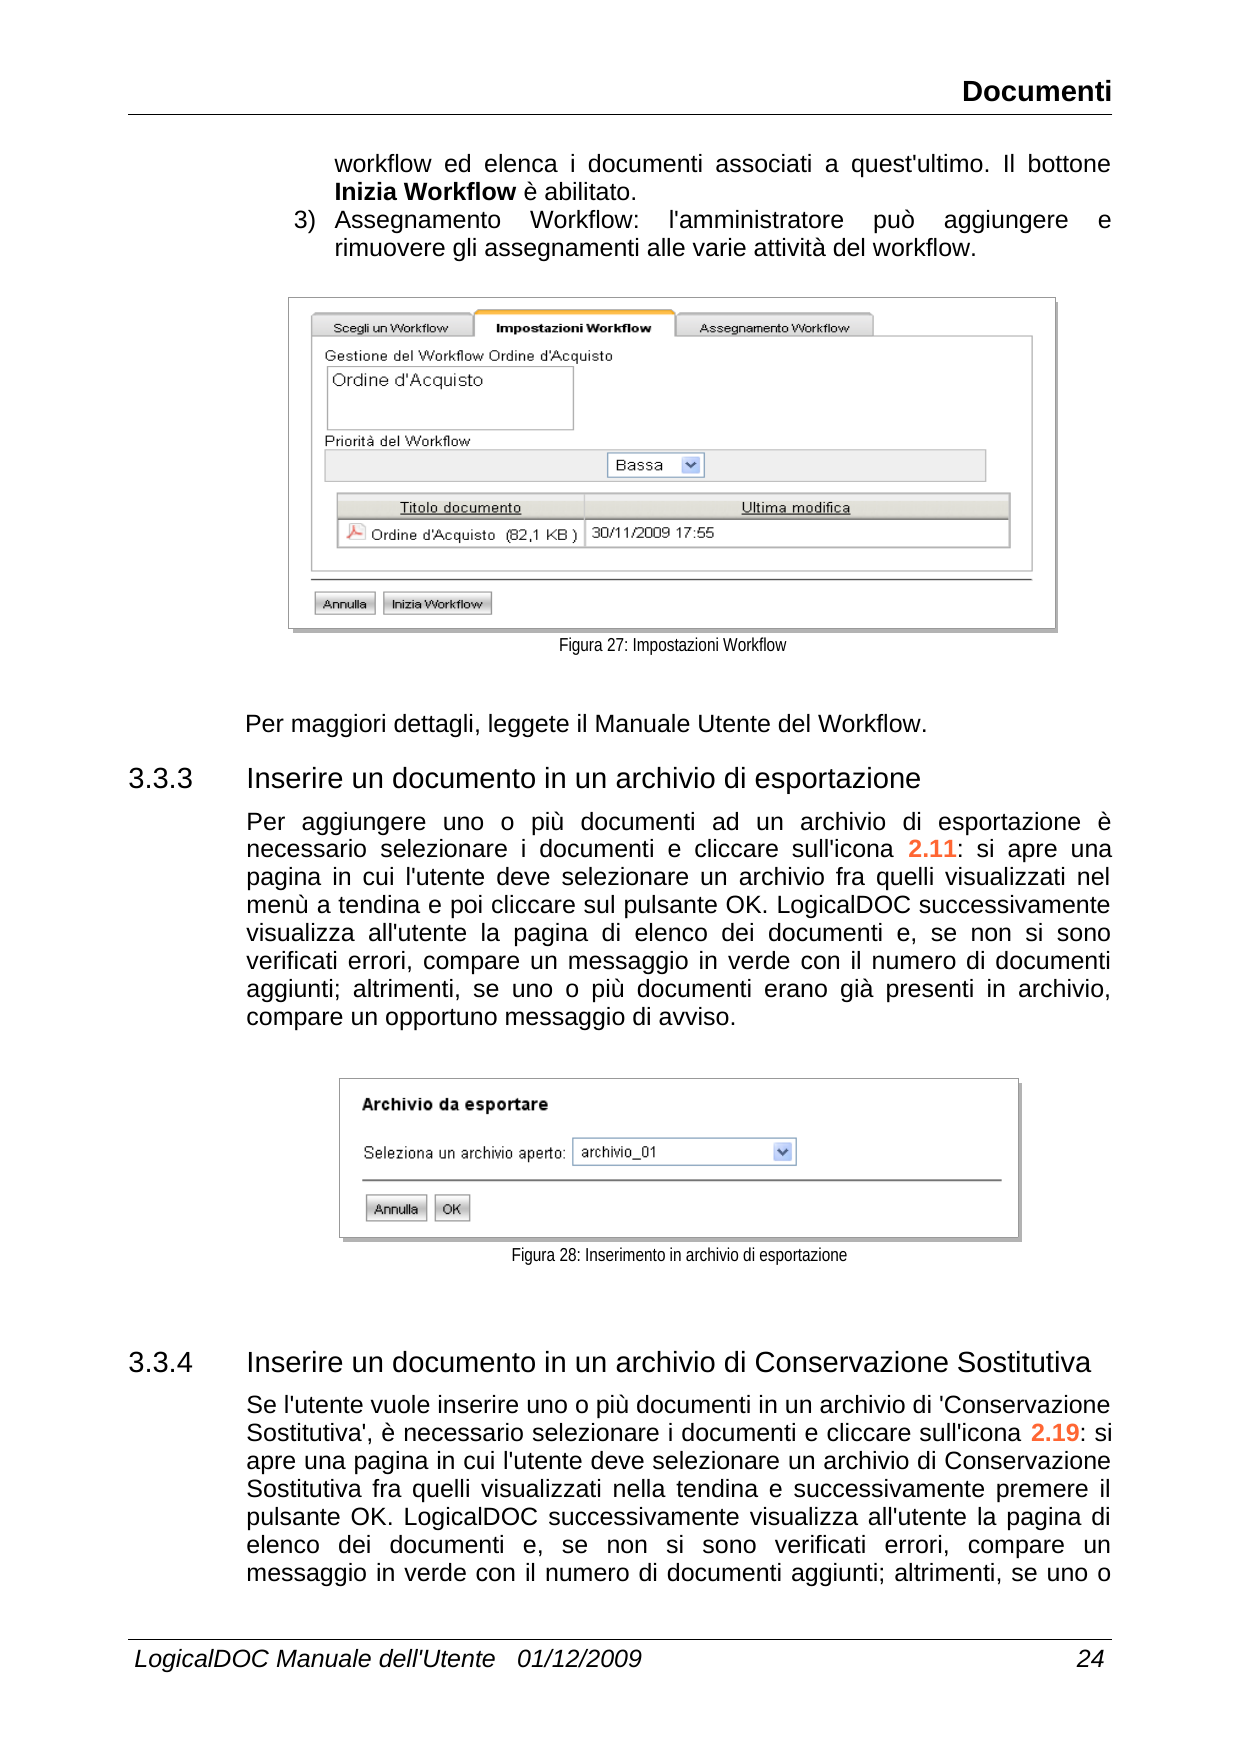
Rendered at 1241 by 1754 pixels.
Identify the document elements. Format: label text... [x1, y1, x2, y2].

text Per maggiori dettagli, leggete il Manuale Utente del Workflow. [245, 709, 1112, 737]
text Figura 27: Impostazioni Workflow [288, 629, 1057, 656]
text Figura 28: Inserimento in archivio di esportazione [338, 1237, 1020, 1265]
list workflow ed elenca i documenti associati a quest'ultimo. Il bottone Inizia Workflow è abilitato. [292, 150, 1112, 206]
text Se l'utente vuole inserire uno o più documenti in un archivio di 'Conservazione Sostitutiva', è necessario selezionare i documenti e cliccare sull'icona 2.19: si apre una pagina in cui l'utente deve selezionare un archivio di Conservazione Sostitutiva fra quelli visualizzati nella tendina e successivamente premere il pulsante OK. LogicalDOC successivamente visualizza all'utente la pagina di elenco dei documenti e, se non si sono verificati errori, compare un messaggio in verde con il numero di documenti aggiunti; altrimenti, se uno o [246, 1391, 1112, 1586]
subtitle Inserire un documento in un archivio di esportazione [128, 762, 1112, 795]
list Assegnamento Workflow: l'amministratore può aggiungere e rimuovere gli assegnamenti alle varie attività del workflow. [294, 206, 1112, 262]
picture [355, 1087, 1002, 1229]
subtitle Inserire un documento in un archivio di Conservazione Sostitutiva [128, 1346, 1112, 1379]
text Per aggiungere uno o più documenti ad un archivio di esportazione è necessario selezionare i documenti e cliccare sull'icona 2.11: si apre una pagina in cui l'utente deve selezionare un archivio fra quelli visualizzati nel menù a tendina e poi cliccare sul pulsante OK. LogicalDOC successivamente visualizza all'utente la pagina di elenco dei documenti e, se non si sono verificati errori, compare un messaggio in verde con il numero di documenti aggiunti; altrimenti, se uno o più documenti erano già presenti in archivio, compare un opportuno messaggio di avviso. [246, 807, 1112, 1031]
